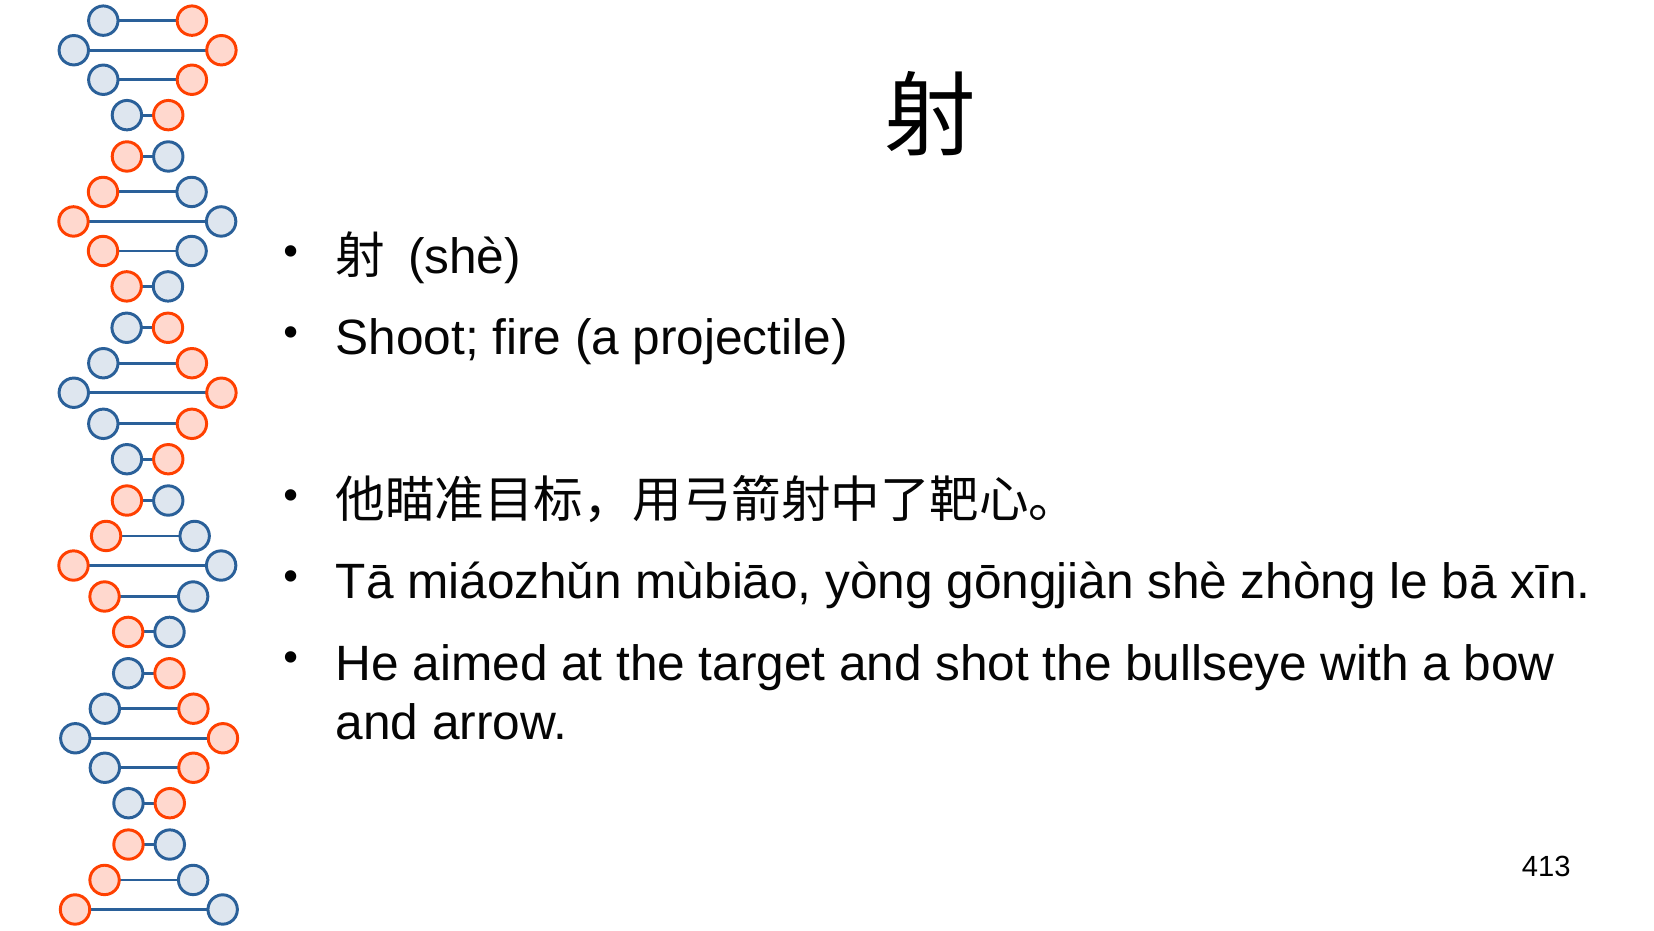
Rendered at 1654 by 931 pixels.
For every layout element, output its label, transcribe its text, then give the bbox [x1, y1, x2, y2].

list 射 (shè) Shoot; fire (a projectile) 他瞄准目标，用弓箭射中了靶心。 Tā miáozhǔn mùbiāo, yòng gōngjiàn shè zhòng le bā xīn. He aimed at the target and shot the bullseye with a bow and arrow. [265, 224, 1595, 764]
title 射 [265, 35, 1595, 189]
